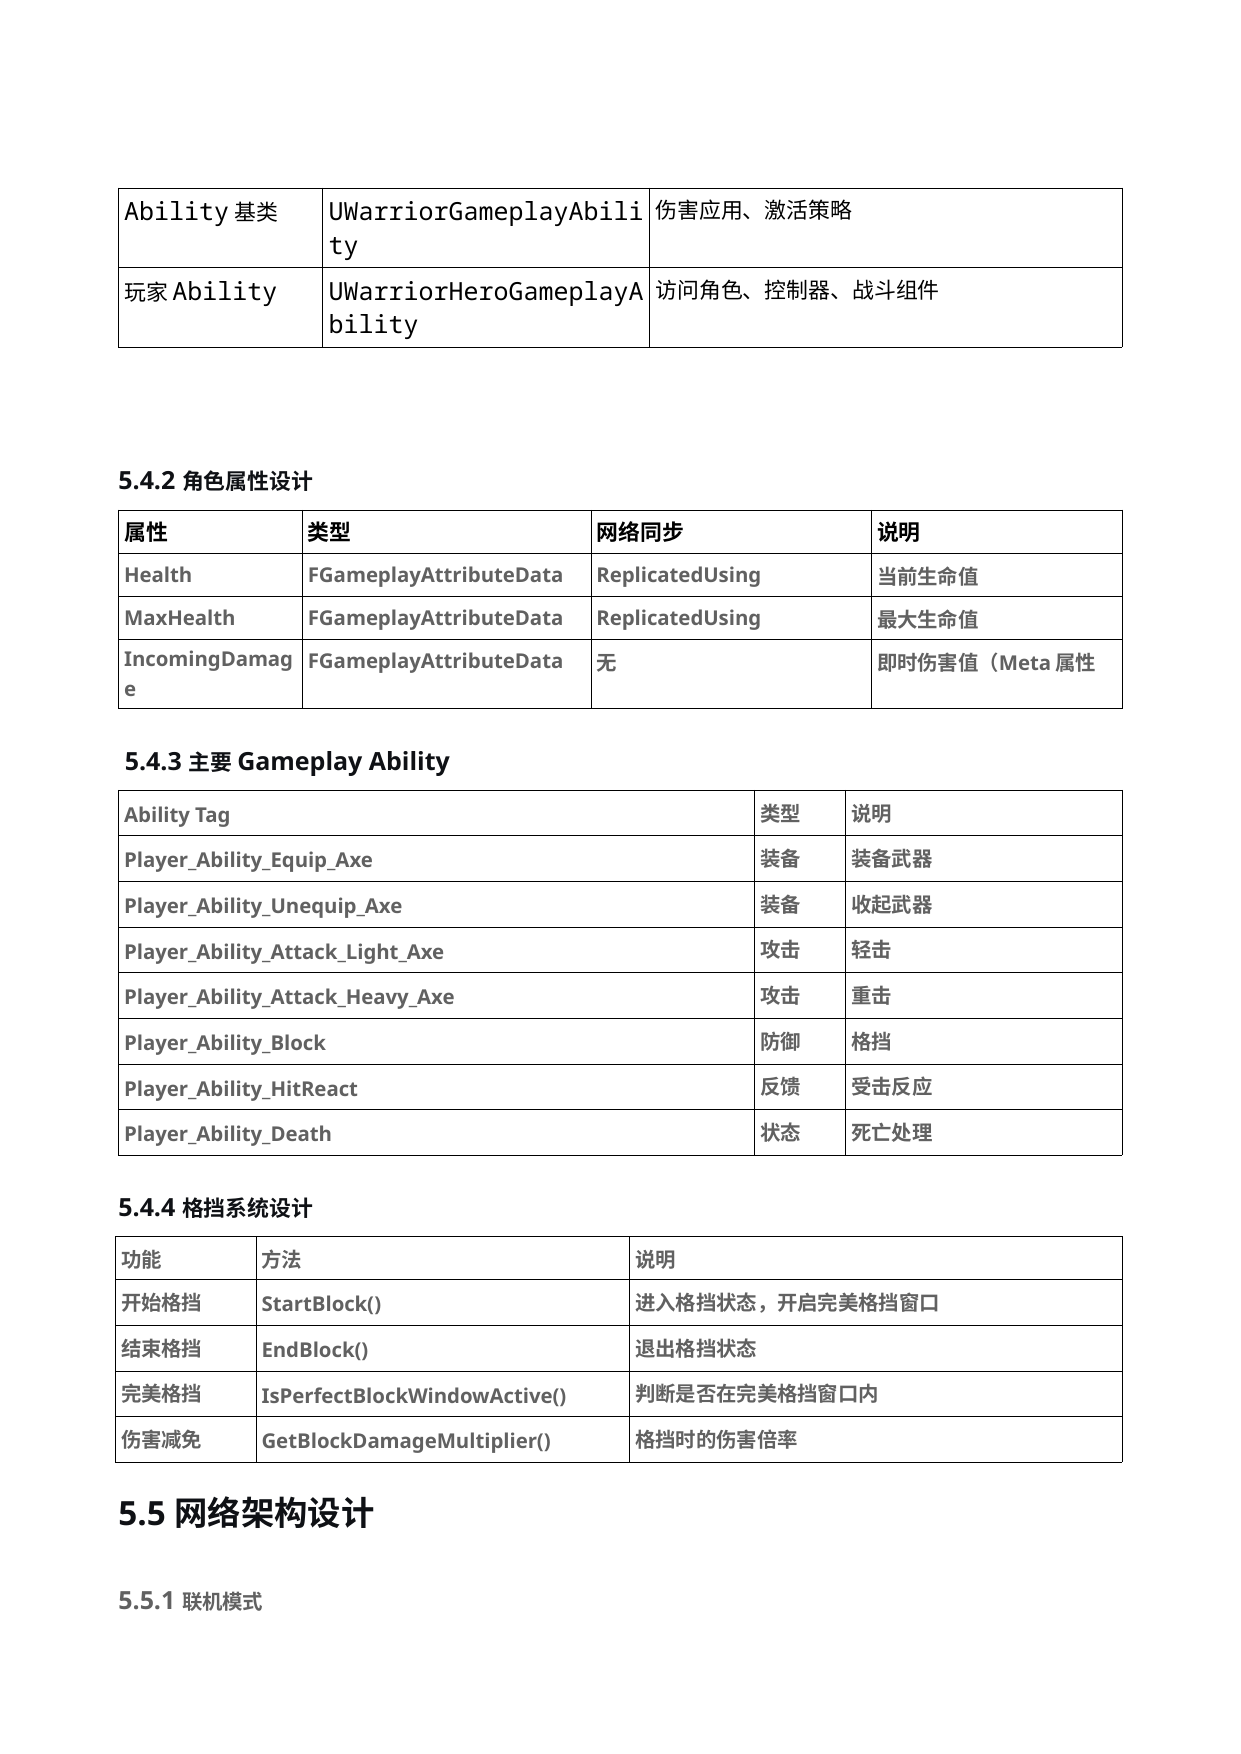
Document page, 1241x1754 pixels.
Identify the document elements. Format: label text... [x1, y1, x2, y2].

table_cell Player_Ability_Unequip_Axe [119, 882, 754, 927]
table_cell 装备 [755, 882, 845, 927]
table_cell 装备武器 [846, 836, 1122, 881]
table_header 属性 [119, 511, 302, 553]
table_cell 重击 [846, 973, 1122, 1018]
table_cell 伤害应用、激活策略 [650, 189, 1122, 267]
table_cell Player_Ability_HitReact [119, 1065, 754, 1109]
table_cell 装备 [755, 836, 845, 881]
table_cell 反馈 [755, 1065, 845, 1109]
table_cell Ability基类 [119, 189, 322, 267]
table_cell FGameplayAttributeData [303, 597, 591, 639]
table_cell 开始格挡 [116, 1280, 256, 1325]
table_header 类型 [303, 511, 591, 553]
table_cell Player_Ability_Death [119, 1110, 754, 1155]
list 5.5 网络架构设计 [118, 1487, 1122, 1535]
table_cell ReplicatedUsing [592, 554, 871, 596]
table_header 说明 [872, 511, 1122, 553]
table_cell 格挡时的伤害倍率 [630, 1417, 1122, 1462]
table_cell EndBlock() [257, 1326, 629, 1371]
table_cell 最大生命值 [872, 597, 1122, 639]
table_cell FGameplayAttributeData [303, 554, 591, 596]
table_header 说明 [846, 791, 1122, 835]
list 5.4.4 格挡系统设计 [118, 1180, 1122, 1223]
table_cell StartBlock() [257, 1280, 629, 1325]
table_cell IncomingDamage [119, 640, 302, 708]
table_cell 当前生命值 [872, 554, 1122, 596]
table_cell ReplicatedUsing [592, 597, 871, 639]
table_header 说明 [630, 1237, 1122, 1279]
table_cell 无 [592, 640, 871, 708]
table_cell 伤害减免 [116, 1417, 256, 1462]
table_cell Player_Ability_Equip_Axe [119, 836, 754, 881]
table_cell 收起武器 [846, 882, 1122, 927]
table_cell 受击反应 [846, 1065, 1122, 1109]
table_header 类型 [755, 791, 845, 835]
table_cell FGameplayAttributeData [303, 640, 591, 708]
subtitle 5.5.1 联机模式 [118, 1573, 1122, 1617]
table_cell Player_Ability_Attack_Light_Axe [119, 928, 754, 972]
table_cell Health [119, 554, 302, 596]
table_cell GetBlockDamageMultiplier() [257, 1417, 629, 1462]
table_cell UWarriorGameplayAbility [323, 189, 649, 267]
table_cell 进入格挡状态，开启完美格挡窗口 [630, 1280, 1122, 1325]
list 5.4.3 主要 Gameplay Ability [118, 733, 1122, 777]
table_header 网络同步 [592, 511, 871, 553]
table_header 功能 [116, 1237, 256, 1279]
table_cell Player_Ability_Attack_Heavy_Axe [119, 973, 754, 1018]
table_cell 即时伤害值（Meta属性 [872, 640, 1122, 708]
table_cell 访问角色、控制器、战斗组件 [650, 268, 1122, 347]
table_cell 轻击 [846, 928, 1122, 972]
table_header Ability Tag [119, 791, 754, 835]
table_cell MaxHealth [119, 597, 302, 639]
table_cell UWarriorHeroGameplayAbility [323, 268, 649, 347]
table_cell 结束格挡 [116, 1326, 256, 1371]
table_cell 攻击 [755, 973, 845, 1018]
table_cell Player_Ability_Block [119, 1019, 754, 1063]
table_cell 判断是否在完美格挡窗口内 [630, 1372, 1122, 1416]
list 5.4.2 角色属性设计 [118, 453, 1122, 497]
table_cell IsPerfectBlockWindowActive() [257, 1372, 629, 1416]
table_cell 攻击 [755, 928, 845, 972]
table_cell 退出格挡状态 [630, 1326, 1122, 1371]
table_cell 死亡处理 [846, 1110, 1122, 1155]
table_cell 状态 [755, 1110, 845, 1155]
table_cell 防御 [755, 1019, 845, 1063]
table_cell 玩家Ability [119, 268, 322, 347]
table_header 方法 [257, 1237, 629, 1279]
table_cell 格挡 [846, 1019, 1122, 1063]
table_cell 完美格挡 [116, 1372, 256, 1416]
